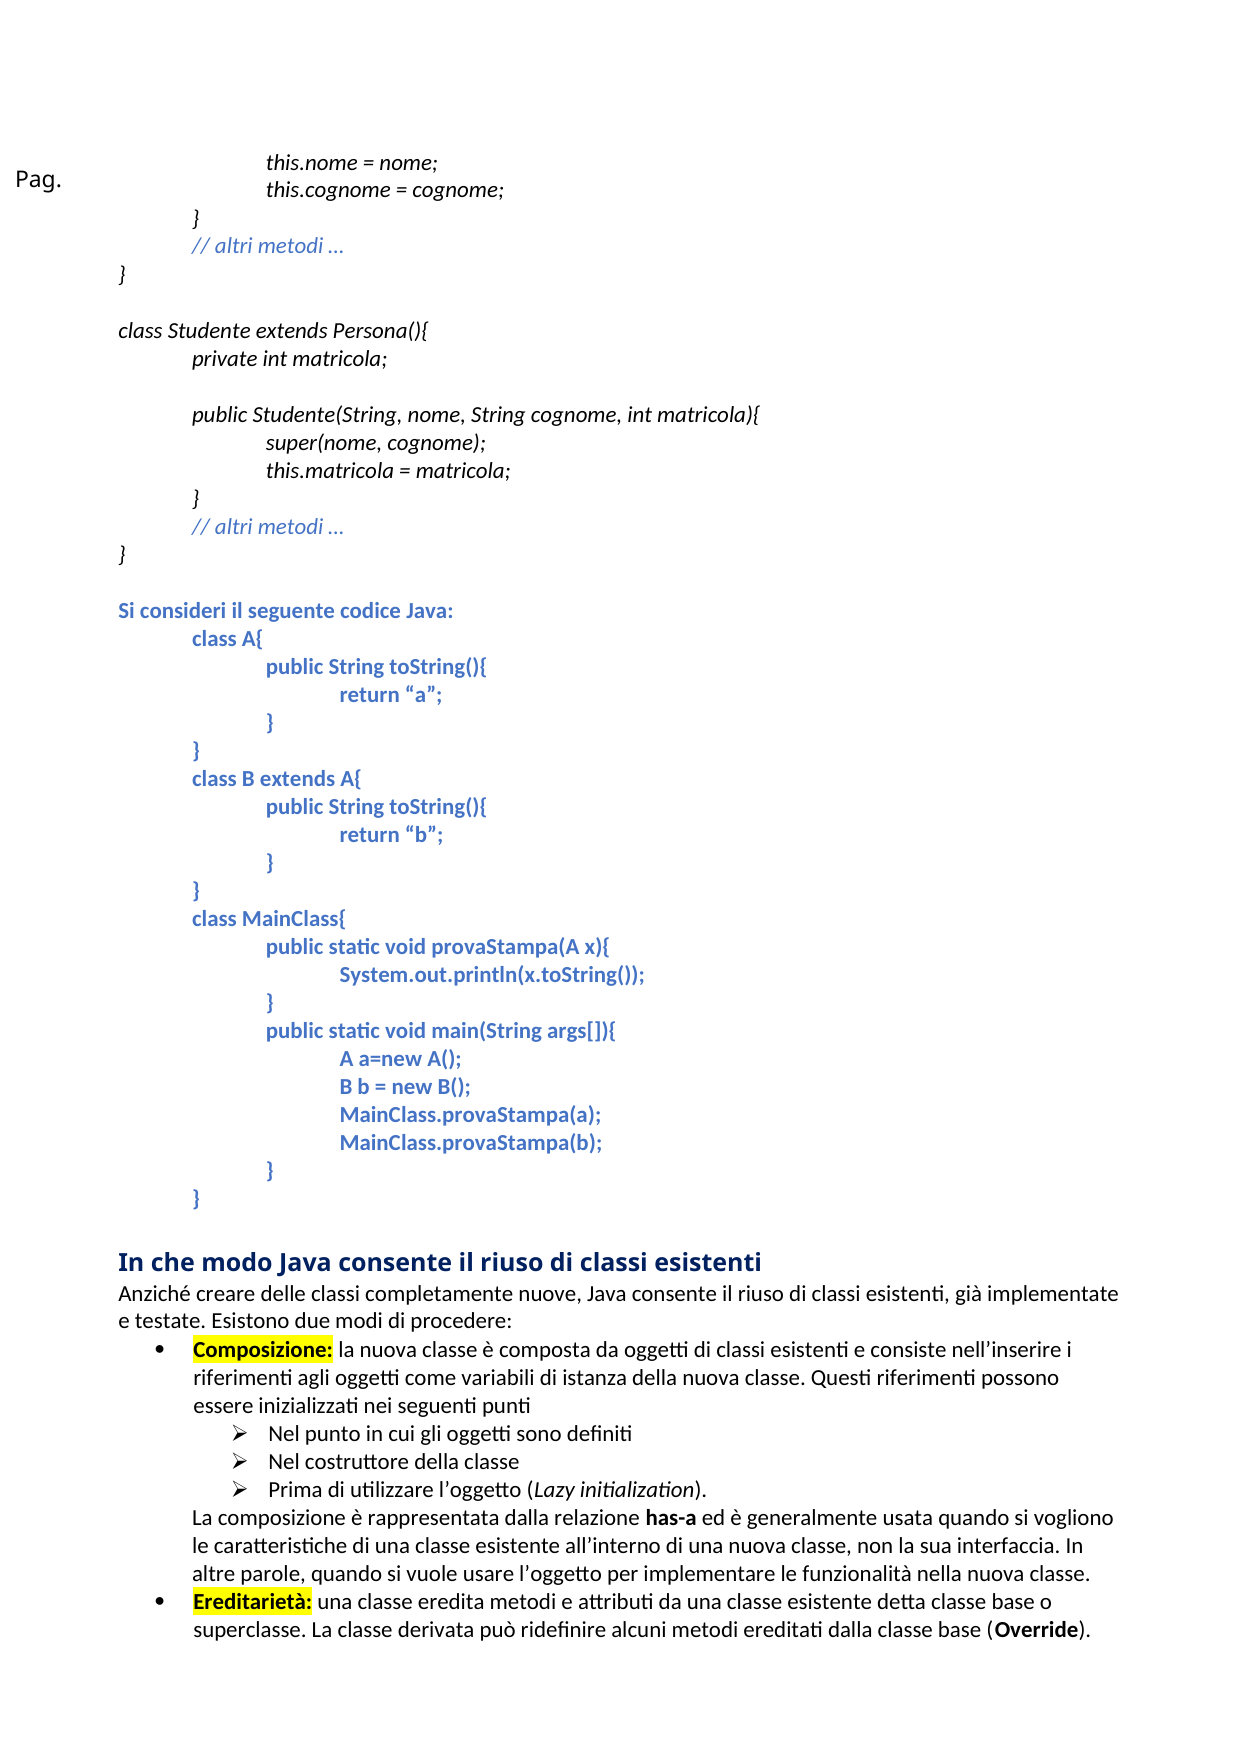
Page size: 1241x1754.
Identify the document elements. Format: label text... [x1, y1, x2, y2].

text public String toString(){ [192, 792, 1122, 820]
list Nel costruttore della classe [231, 1447, 1122, 1475]
text class MainClass{ [118, 904, 1122, 932]
text MainClass.provaStampa(a); [266, 1100, 1122, 1128]
text this.cognome = cognome; [118, 176, 1122, 204]
text } [192, 848, 1122, 876]
list Nel punto in cui gli oggetti sono definiti [231, 1419, 1122, 1447]
text class A{ [118, 624, 1122, 652]
text B b = new B(); [266, 1072, 1122, 1100]
text // altri metodi … [118, 232, 1122, 260]
text } [118, 540, 1122, 568]
text return “a”; [266, 680, 1122, 708]
text super(nome, cognome); [118, 428, 1122, 456]
text public String toString(){ [192, 652, 1122, 680]
text La composizione è rappresentata dalla relazione has-a ed è generalmente usata quando si vogliono le caratteristiche di una classe esistente all’interno di una nuova classe, non la sua interfaccia. In altre parole, quando si vuole usare l’oggetto per implementare le funzionalità nella nuova classe. [192, 1503, 1122, 1587]
text Si consideri il seguente codice Java: [118, 596, 1122, 624]
text MainClass.provaStampa(b); [339, 1128, 1122, 1156]
text } [118, 1184, 1122, 1212]
text } [118, 484, 1122, 512]
subtitle In che modo Java consente il riuso di classi esistenti [118, 1244, 1122, 1279]
text private int matricola; [118, 344, 1122, 372]
text class Studente extends Persona(){ [118, 316, 1122, 344]
text } [192, 1156, 1122, 1184]
text // altri metodi … [118, 512, 1122, 540]
text this.nome = nome; [118, 148, 1122, 176]
text } [192, 736, 1122, 764]
text } [118, 260, 1122, 288]
text public static void main(String args[]){ [192, 1016, 1122, 1044]
text public static void provaStampa(A x){ [192, 932, 1122, 960]
text } [192, 708, 1122, 736]
text A a=new A(); [266, 1044, 1122, 1072]
text public Studente(String, nome, String cognome, int matricola){ [118, 400, 1122, 428]
text } [118, 204, 1122, 232]
text return “b”; [266, 820, 1122, 848]
text } [192, 988, 1122, 1016]
text class B extends A{ [118, 764, 1122, 792]
text } [118, 876, 1122, 904]
list Composizione: la nuova classe è composta da oggetti di classi esistenti e consiste nell’inserire i riferimenti agli oggetti come variabili di istanza della nuova classe. Questi riferimenti possono essere inizializzati nei seguenti punti [156, 1335, 1122, 1419]
text Anziché creare delle classi completamente nuove, Java consente il riuso di classi esistenti, già implementate e testate. Esistono due modi di procedere: [118, 1279, 1122, 1335]
text System.out.println(x.toString()); [266, 960, 1122, 988]
list Ereditarietà: una classe eredita metodi e attributi da una classe esistente detta classe base o superclasse. La classe derivata può ridefinire alcuni metodi ereditati dalla classe base (Override). [156, 1587, 1122, 1643]
text this.matricola = matricola; [118, 456, 1122, 484]
list Prima di utilizzare l’oggetto (Lazy initialization). [231, 1475, 1122, 1503]
